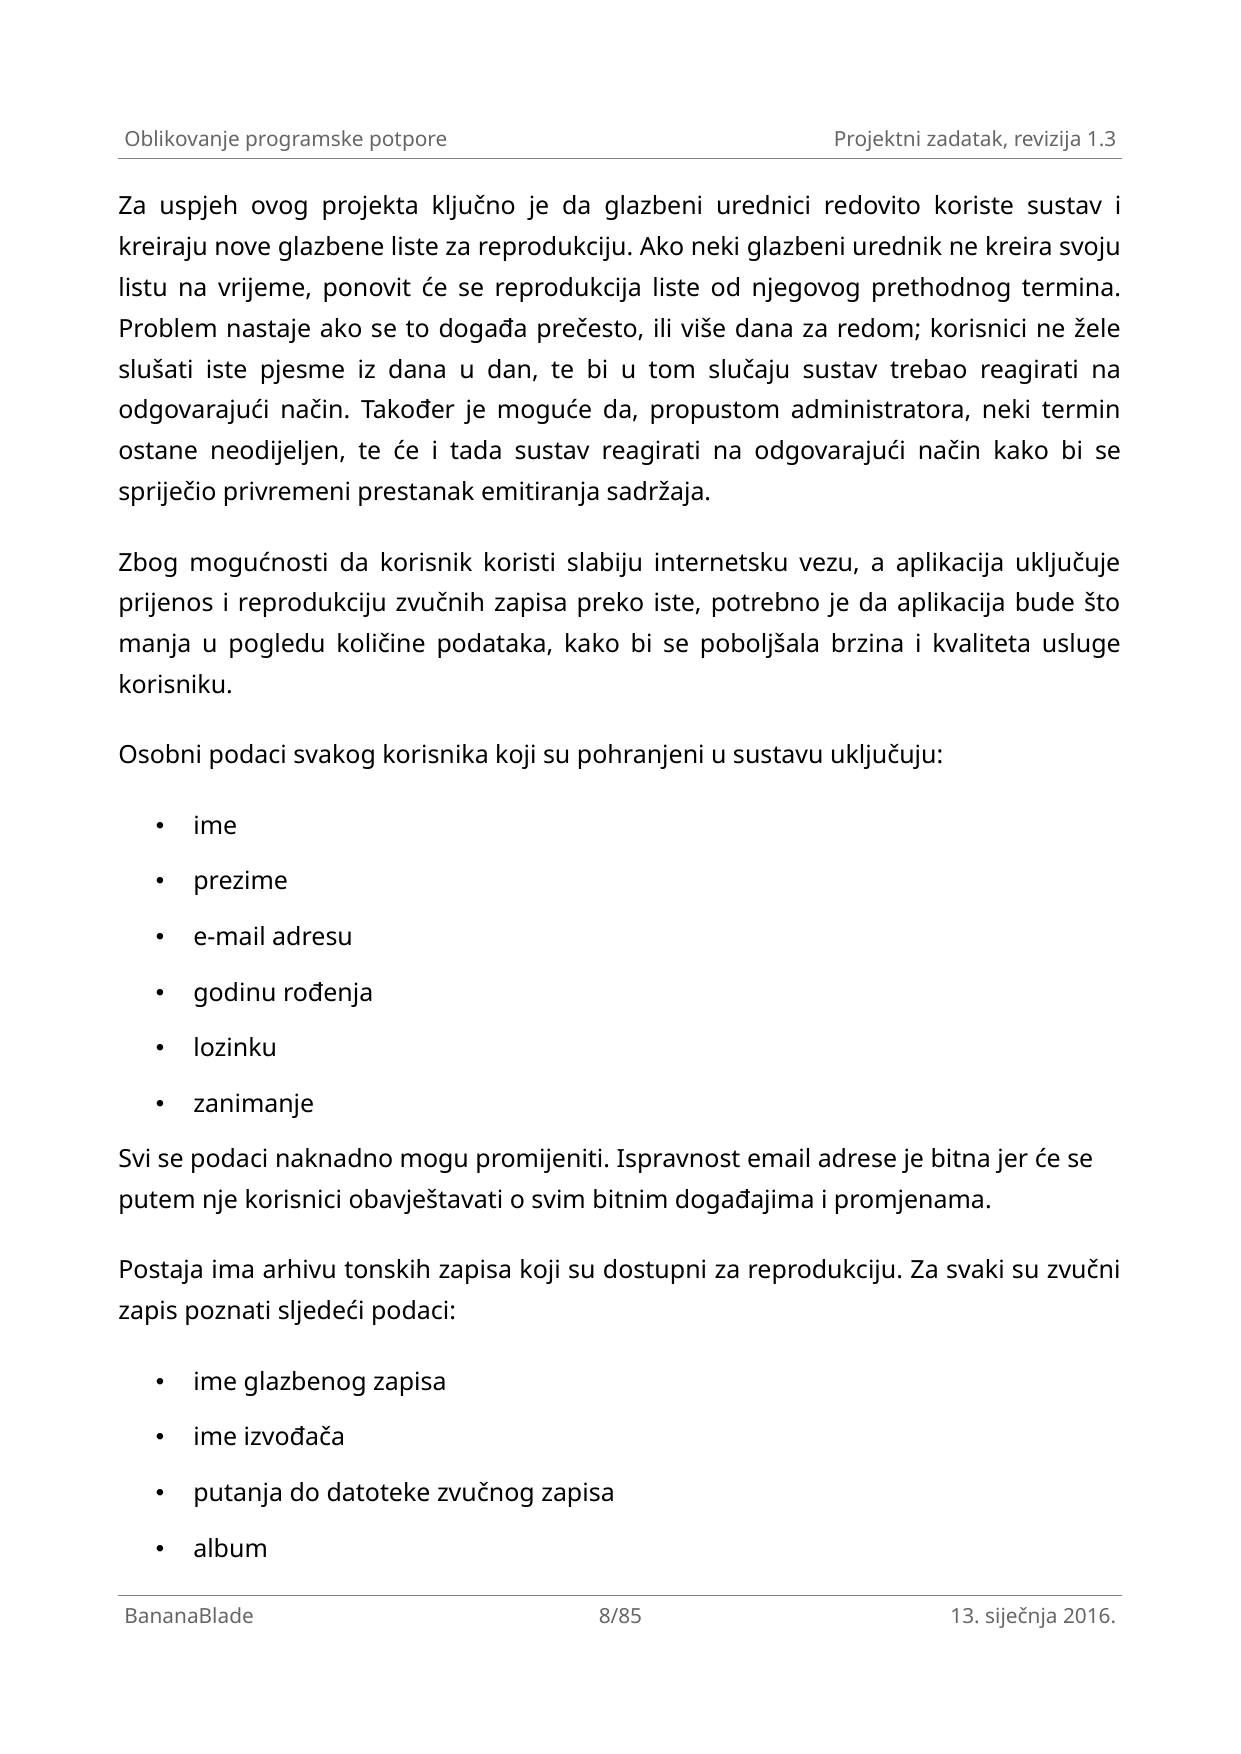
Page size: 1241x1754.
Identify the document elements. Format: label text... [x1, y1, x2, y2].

list putanja do datoteke zvučnog zapisa [156, 1474, 1122, 1509]
text Osobni podaci svakog korisnika koji su pohranjeni u sustavu uključuju: [118, 737, 1122, 771]
list e-mail adresu [156, 918, 1122, 953]
text Postaja ima arhivu tonskih zapisa koji su dostupni za reprodukciju. Za svaki su zvučni zapis poznati sljedeći podaci: [118, 1252, 1122, 1327]
list prezime [156, 863, 1122, 897]
list album [156, 1530, 1122, 1564]
list lozinku [156, 1030, 1122, 1064]
list ime izvođača [156, 1419, 1122, 1453]
list godinu rođenja [156, 974, 1122, 1008]
list ime [156, 807, 1122, 841]
text Za uspjeh ovog projekta ključno je da glazbeni urednici redovito koriste sustav i kreiraju nove glazbene liste za reprodukciju. Ako neki glazbeni urednik ne kreira svoju listu na vrijeme, ponovit će se reprodukcija liste od njegovog prethodnog termina. Problem nastaje ako se to događa prečesto, ili više dana za redom; korisnici ne žele slušati iste pjesme iz dana u dan, te bi u tom slučaju sustav trebao reagirati na odgovarajući način. Također je moguće da, propustom administratora, neki termin ostane neodijeljen, te će i tada sustav reagirati na odgovarajući način kako bi se spriječio privremeni prestanak emitiranja sadržaja. [118, 188, 1122, 508]
list ime glazbenog zapisa [156, 1363, 1122, 1397]
text Svi se podaci naknadno mogu promijeniti. Ispravnost email adrese je bitna jer će se putem nje korisnici obavještavati o svim bitnim događajima i promjenama. [118, 1141, 1122, 1216]
text Zbog mogućnosti da korisnik koristi slabiju internetsku vezu, a aplikacija uključuje prijenos i reprodukciju zvučnih zapisa preko iste, potrebno je da aplikacija bude što manja u pogledu količine podataka, kako bi se poboljšala brzina i kvaliteta usluge korisniku. [118, 544, 1122, 701]
list zanimanje [156, 1085, 1122, 1119]
